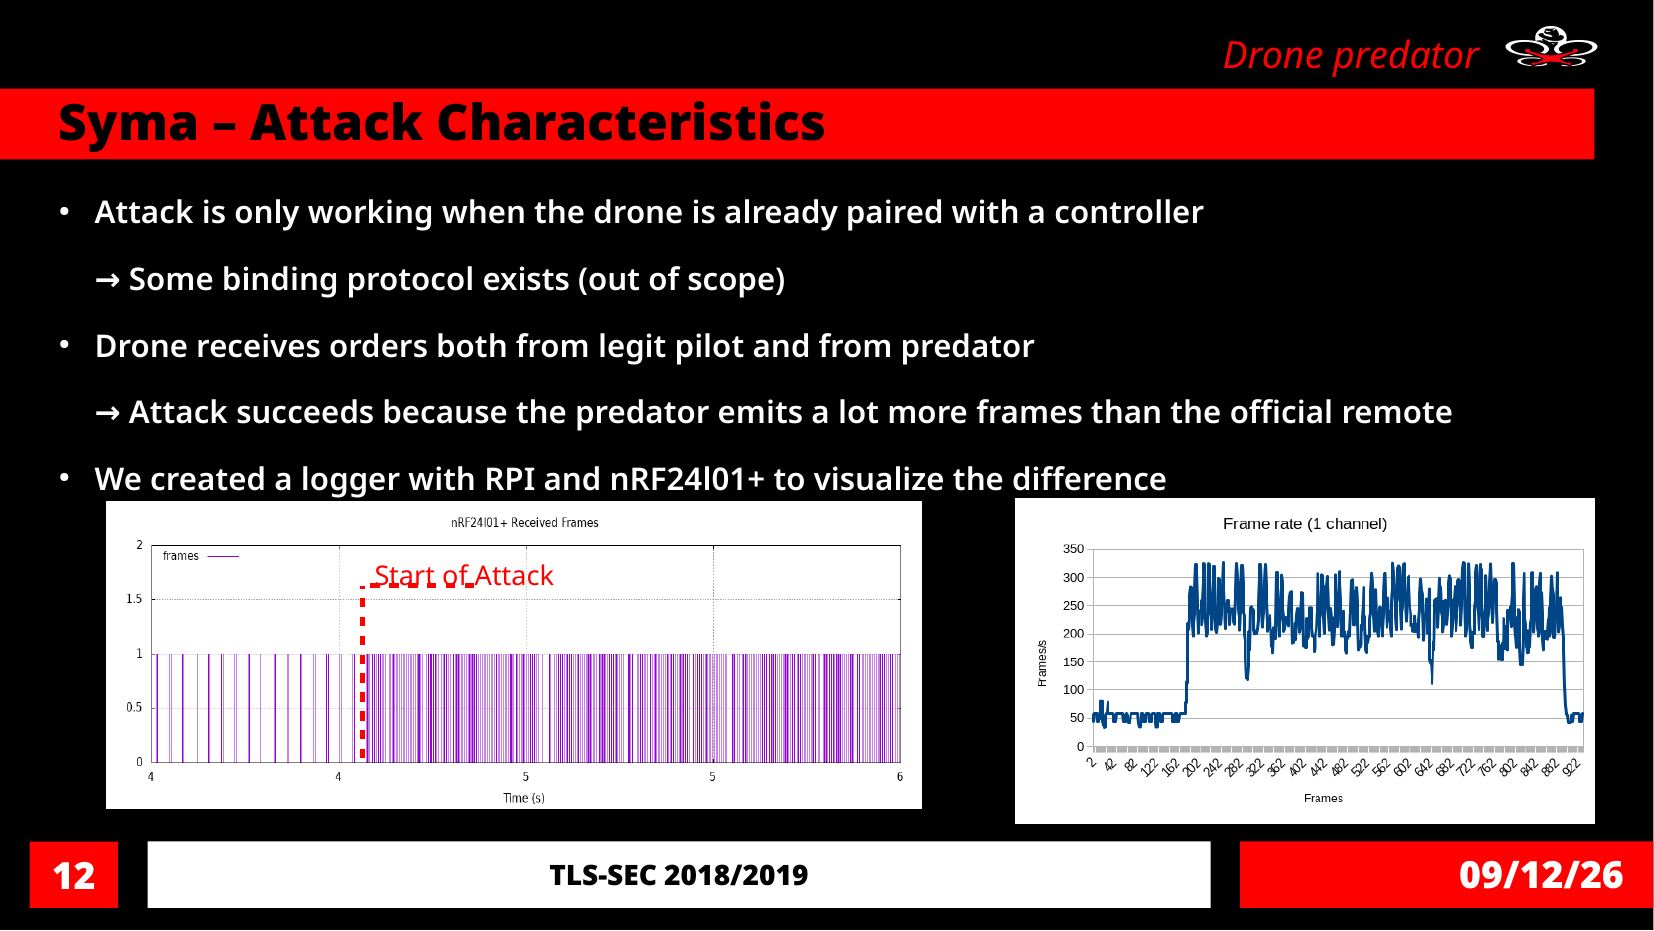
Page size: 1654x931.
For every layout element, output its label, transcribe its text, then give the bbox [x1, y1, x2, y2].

title Syma – Attack Characteristics [59, 44, 1595, 156]
picture [106, 501, 922, 810]
picture [1488, 15, 1617, 80]
list Attack is only working when the drone is already paired with a controller → Some binding protocol exists (out of scope) Drone receives orders both from legit pilot and from predator → Attack succeeds because the predator emits a lot more frames than the official remote We created a logger with RPI and nRF24l01+ to visualize the difference [59, 190, 1583, 824]
text_box Start of Attack [359, 549, 596, 599]
picture [1015, 498, 1595, 824]
